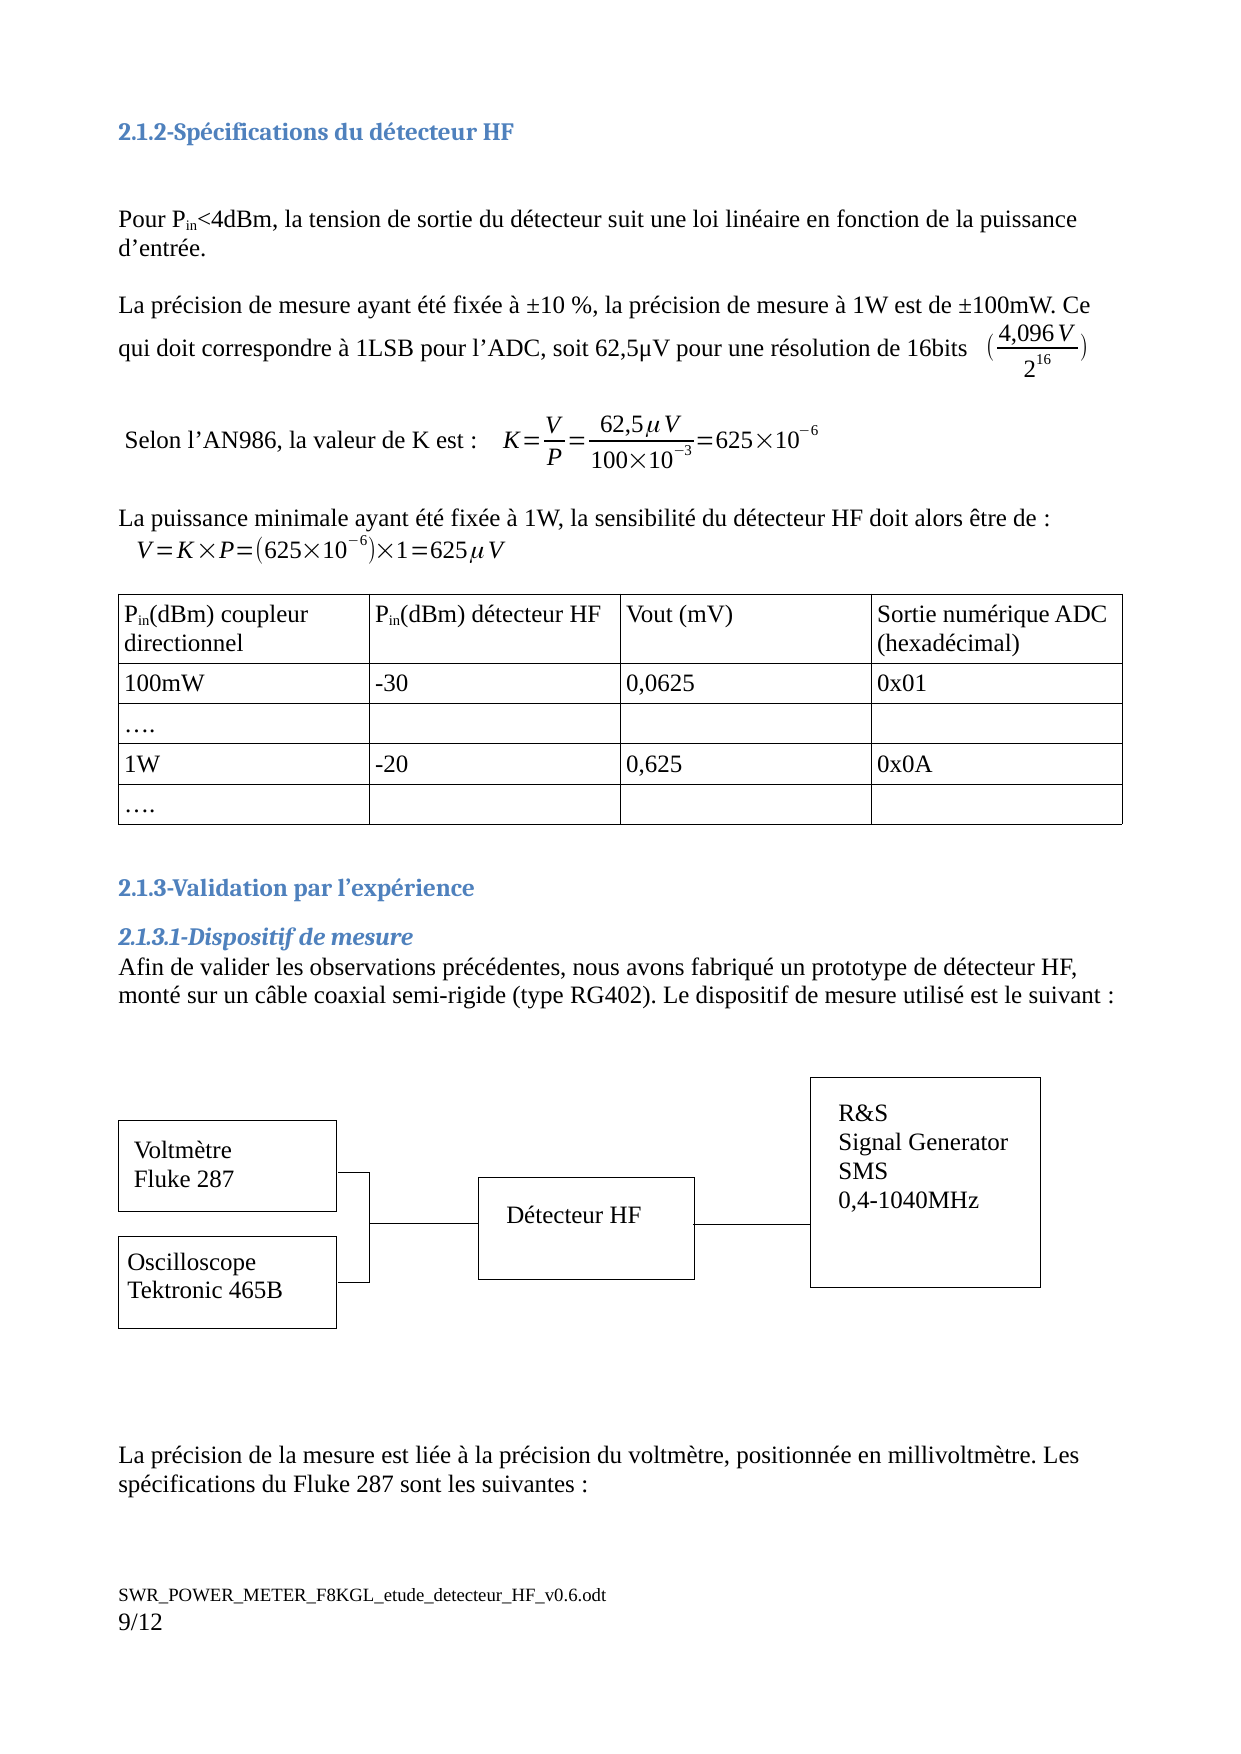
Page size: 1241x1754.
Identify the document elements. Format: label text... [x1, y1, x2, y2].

table_cell [621, 704, 871, 743]
table_cell 0x0A [872, 744, 1122, 783]
subtitle 2.1.2-Spécifications du détecteur HF [118, 118, 1122, 147]
table_cell [872, 704, 1122, 743]
text Selon l’AN986, la valeur de K est : [118, 411, 1122, 474]
subtitle 2.1.3.1-Dispositif de mesure [118, 923, 1122, 952]
text La précision de mesure ayant été fixée à ±10 %, la précision de mesure à 1W est de ±100mW. Ce qui doit correspondre à 1LSB pour l’ADC, soit 62,5μV pour une résolution de 16bits [118, 291, 1122, 382]
table_header Sortie numérique ADC (hexadécimal) [872, 595, 1122, 662]
table_cell 0x01 [872, 664, 1122, 703]
table_cell 1W [119, 744, 369, 783]
table_cell …. [119, 785, 369, 824]
table_cell [370, 704, 620, 743]
table_cell …. [119, 704, 369, 743]
subtitle 2.1.3-Validation par l’expérience [118, 873, 1122, 902]
table_cell [621, 785, 871, 824]
table_cell 100mW [119, 664, 369, 703]
table_cell 0,625 [621, 744, 871, 783]
table_cell 0,0625 [621, 664, 871, 703]
table_cell -30 [370, 664, 620, 703]
table_cell -20 [370, 744, 620, 783]
table_cell [872, 785, 1122, 824]
table_header Pin(dBm) détecteur HF [370, 595, 620, 662]
table_header Vout (mV) [621, 595, 871, 662]
text Afin de valider les observations précédentes, nous avons fabriqué un prototype de détecteur HF, monté sur un câble coaxial semi-rigide (type RG402). Le dispositif de mesure utilisé est le suivant : [118, 952, 1122, 1009]
table_cell [370, 785, 620, 824]
text La précision de la mesure est liée à la précision du voltmètre, positionnée en millivoltmètre. Les spécifications du Fluke 287 sont les suivantes : [118, 1441, 1122, 1498]
text La puissance minimale ayant été fixée à 1W, la sensibilité du détecteur HF doit alors être de : [118, 503, 1122, 565]
table_header Pin(dBm) coupleur directionnel [119, 595, 369, 662]
text Pour Pin<4dBm, la tension de sortie du détecteur suit une loi linéaire en fonction de la puissance d’entrée. [118, 204, 1122, 262]
